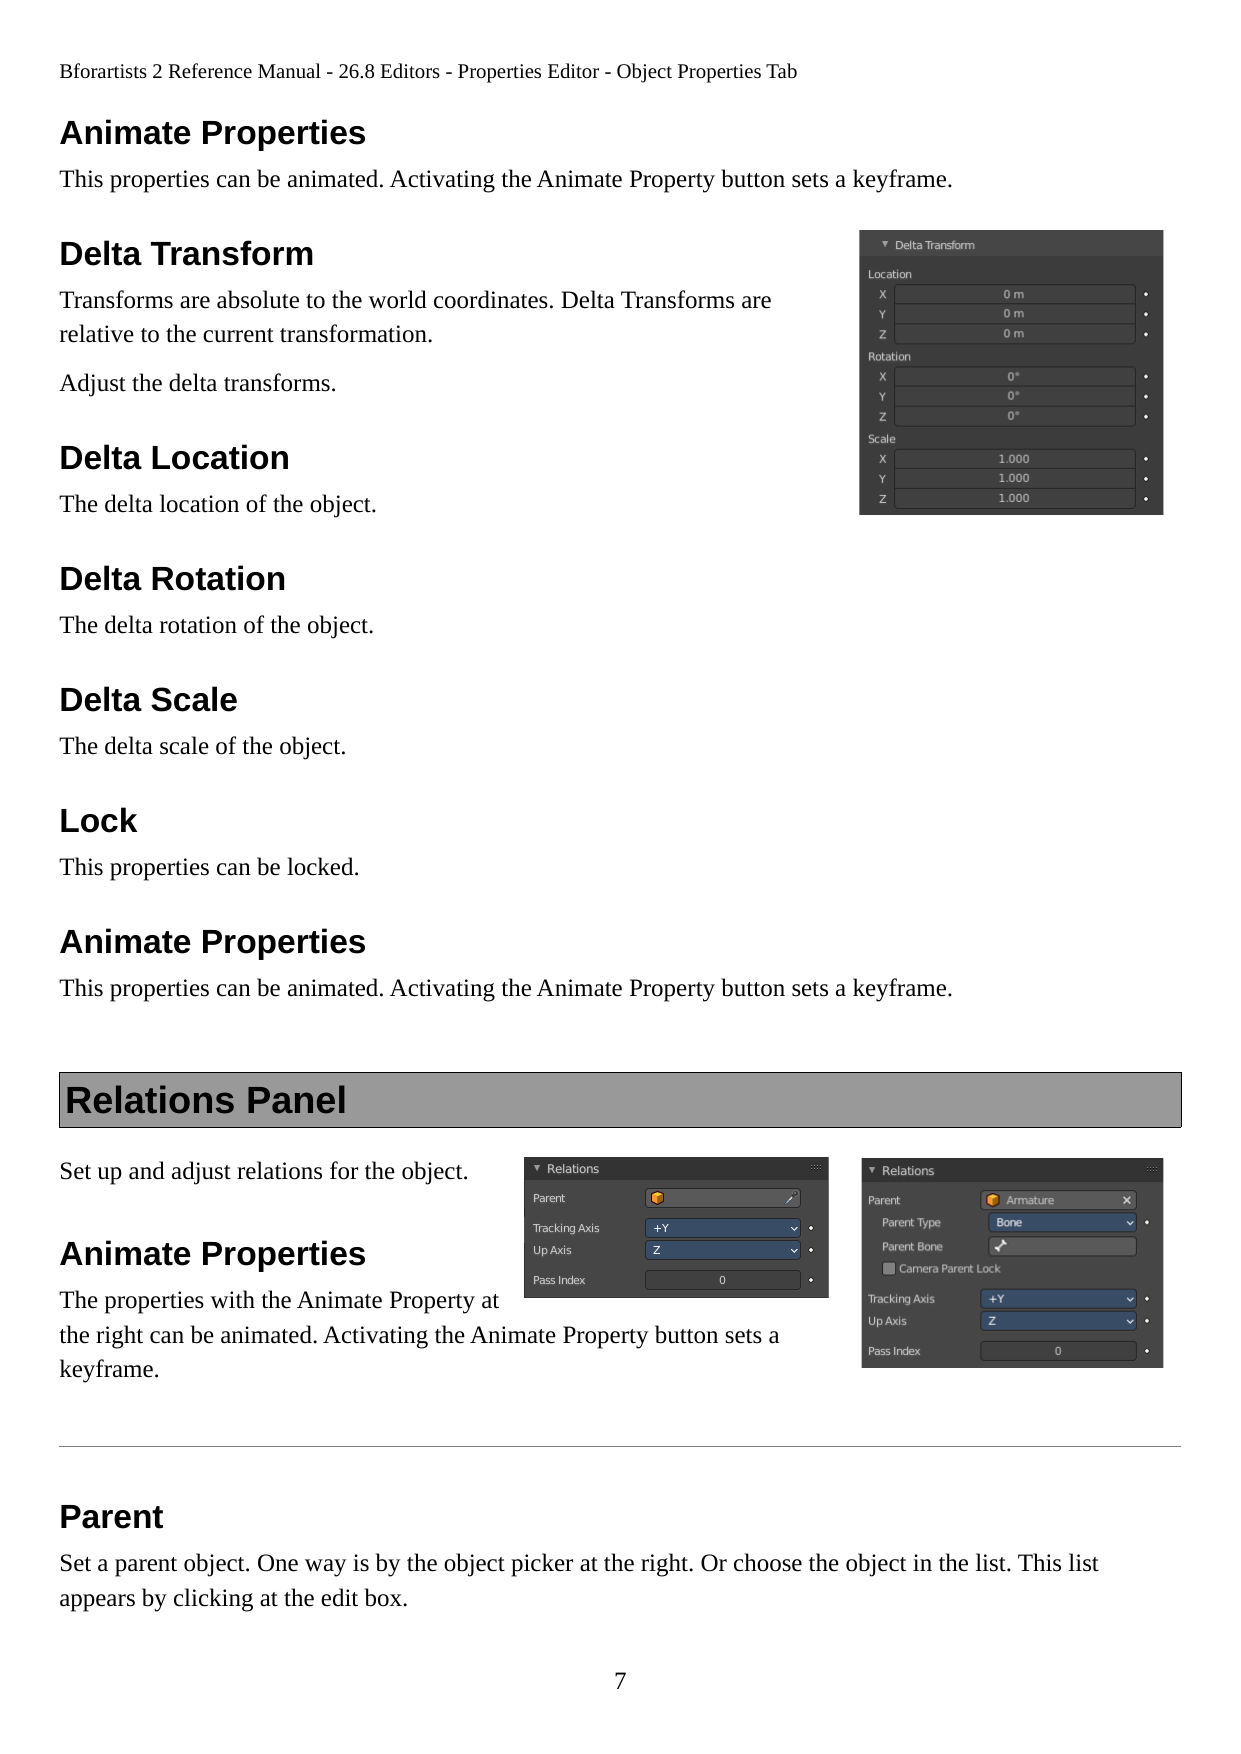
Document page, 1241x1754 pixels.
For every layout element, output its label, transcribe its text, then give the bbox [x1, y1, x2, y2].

text The delta location of the object. [59, 489, 1181, 518]
picture [859, 230, 1164, 515]
subtitle [1164, 1234, 1181, 1273]
picture [861, 1158, 1164, 1368]
subtitle Parent [59, 1497, 1181, 1536]
text The delta scale of the object. [59, 731, 1181, 760]
text Set up and adjust relations for the object. [59, 1156, 1181, 1184]
subtitle Animate Properties [59, 1234, 524, 1273]
subtitle Animate Properties [59, 113, 1181, 151]
text Adjust the delta transforms. [59, 368, 859, 397]
subtitle Delta Location [59, 438, 859, 477]
subtitle Animate Properties [59, 922, 1181, 961]
picture [524, 1157, 829, 1298]
text This properties can be animated. Activating the Animate Property button sets a keyframe. [59, 164, 1181, 192]
text This properties can be locked. [59, 852, 1181, 881]
subtitle [1164, 234, 1181, 272]
text The properties with the Animate Property at the right can be animated. Activating the Animate Property button sets a keyframe. [59, 1285, 1181, 1383]
subtitle [1164, 438, 1181, 477]
subtitle Delta Rotation [59, 559, 1181, 598]
subtitle Delta Transform [59, 234, 859, 272]
text The delta rotation of the object. [59, 610, 1181, 639]
table_header Relations Panel [60, 1073, 1181, 1127]
text This properties can be animated. Activating the Animate Property button sets a keyframe. [59, 973, 1181, 1002]
subtitle Delta Scale [59, 680, 1181, 719]
subtitle Lock [59, 801, 1181, 840]
text Transforms are absolute to the world coordinates. Delta Transforms are relative to the current transformation. [59, 285, 859, 348]
text Set a parent object. One way is by the object picker at the right. Or choose the object in the list. This list appears by clicking at the edit box. [59, 1548, 1181, 1611]
subtitle [829, 1234, 861, 1273]
